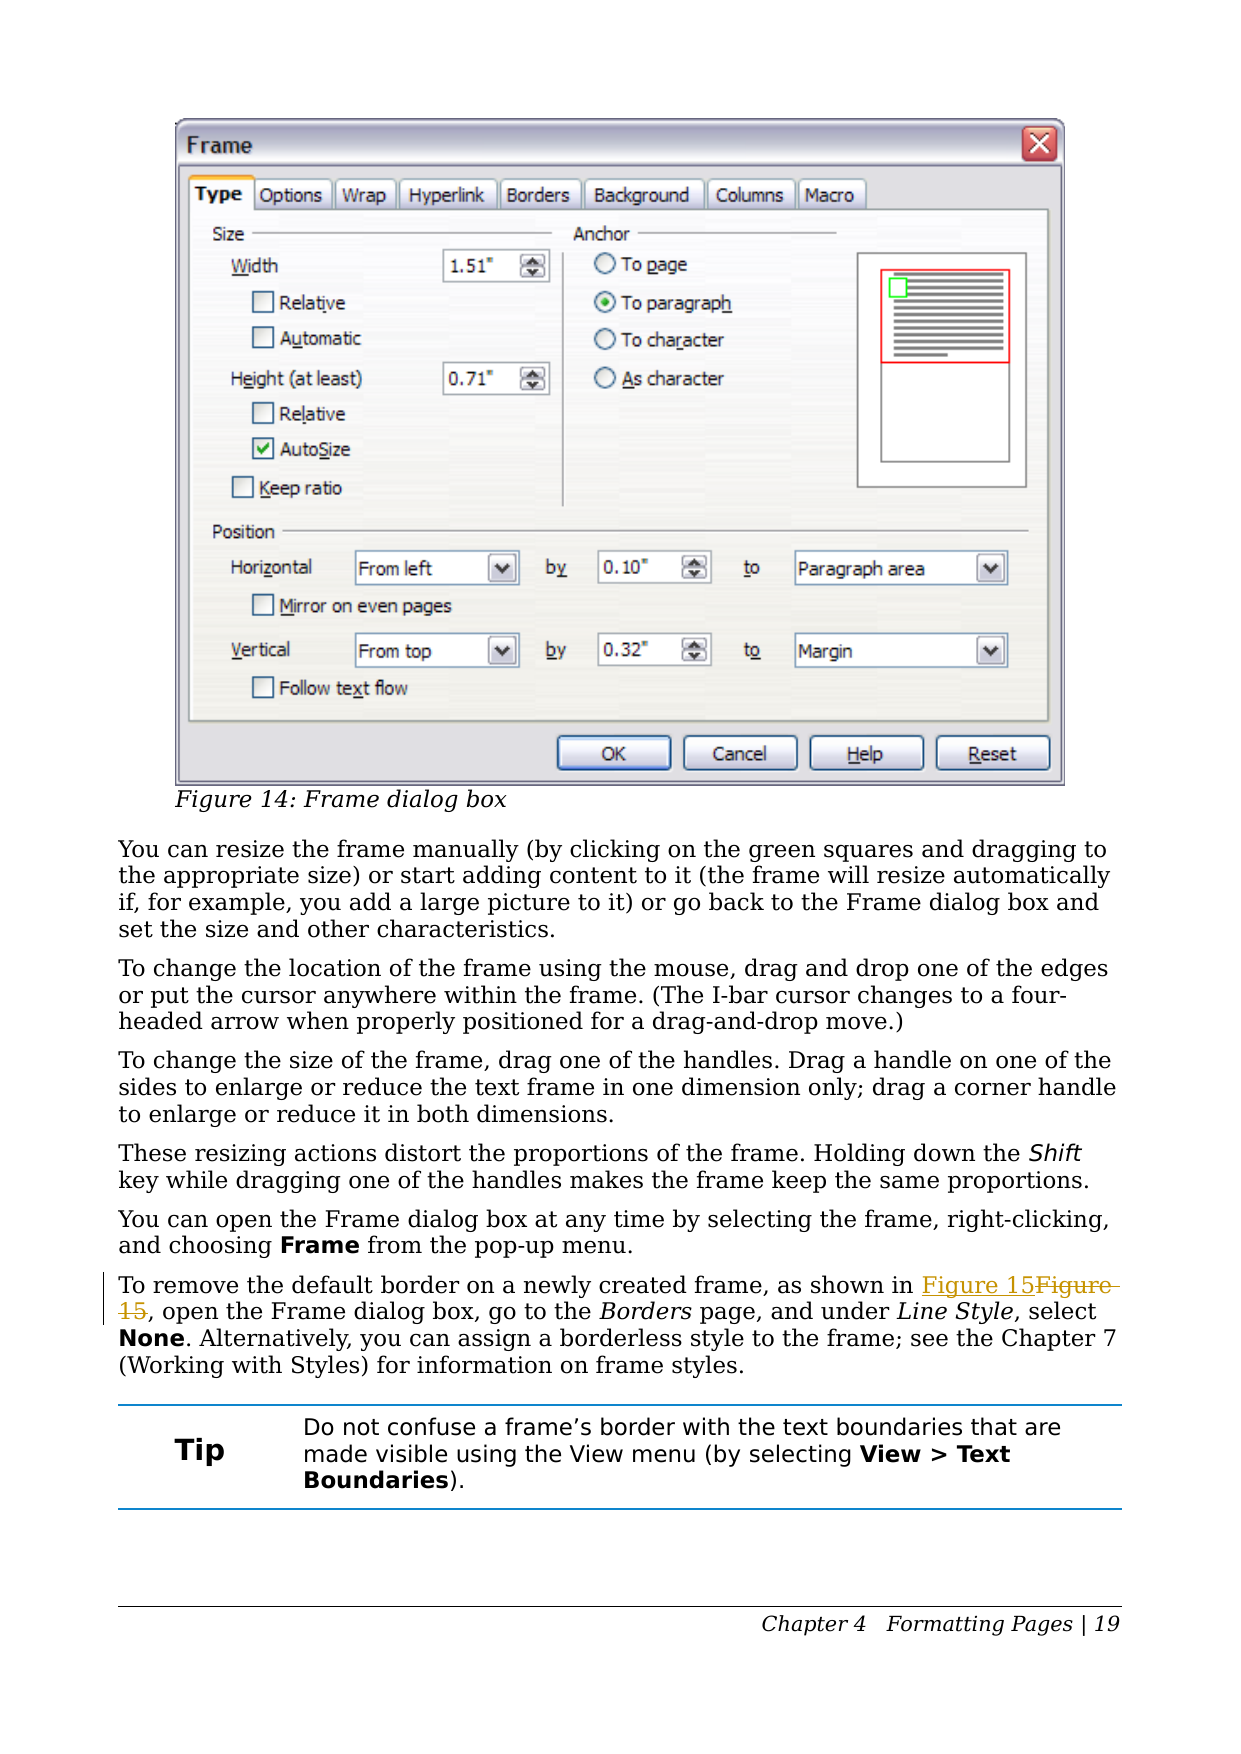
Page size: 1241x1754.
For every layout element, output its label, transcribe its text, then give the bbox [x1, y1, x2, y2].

text You can open the Frame dialog box at any time by selecting the frame, right-clicking, and choosing Frame from the pop-up menu. [118, 1206, 1122, 1259]
picture [175, 118, 1065, 786]
table_header Do not confuse a frame’s border with the text boundaries that are made visible using the View menu (by selecting View > Text Boundaries). [281, 1406, 1122, 1507]
text To change the location of the frame using the mouse, drag and drop one of the edges or put the cursor anywhere within the frame. (The I-bar cursor changes to a four-headed arrow when properly positioned for a drag-and-drop move.) [118, 955, 1122, 1035]
text Figure 14: Frame dialog box [175, 786, 1065, 813]
text These resizing actions distort the proportions of the frame. Holding down the Shift key while dragging one of the handles makes the frame keep the same proportions. [118, 1140, 1122, 1193]
text To change the size of the frame, drag one of the handles. Drag a handle on one of the sides to enlarge or reduce the text frame in one dimension only; drag a corner handle to enlarge or reduce it in both dimensions. [118, 1048, 1122, 1128]
text You can resize the frame manually (by clicking on the green squares and dragging to the appropriate size) or start adding content to it (the frame will resize automatically if, for example, you add a large picture to it) or go back to the Frame dialog box and set the size and other characteristics. [118, 836, 1122, 943]
text To remove the default border on a newly created frame, as shown in Figure 15, open the Frame dialog box, go to the Borders page, and under Line Style, select None. Alternatively, you can assign a borderless style to the frame; see the Chapter 7 (Working with Styles) for information on frame styles. [118, 1272, 1122, 1378]
table_header Tip [118, 1406, 281, 1507]
